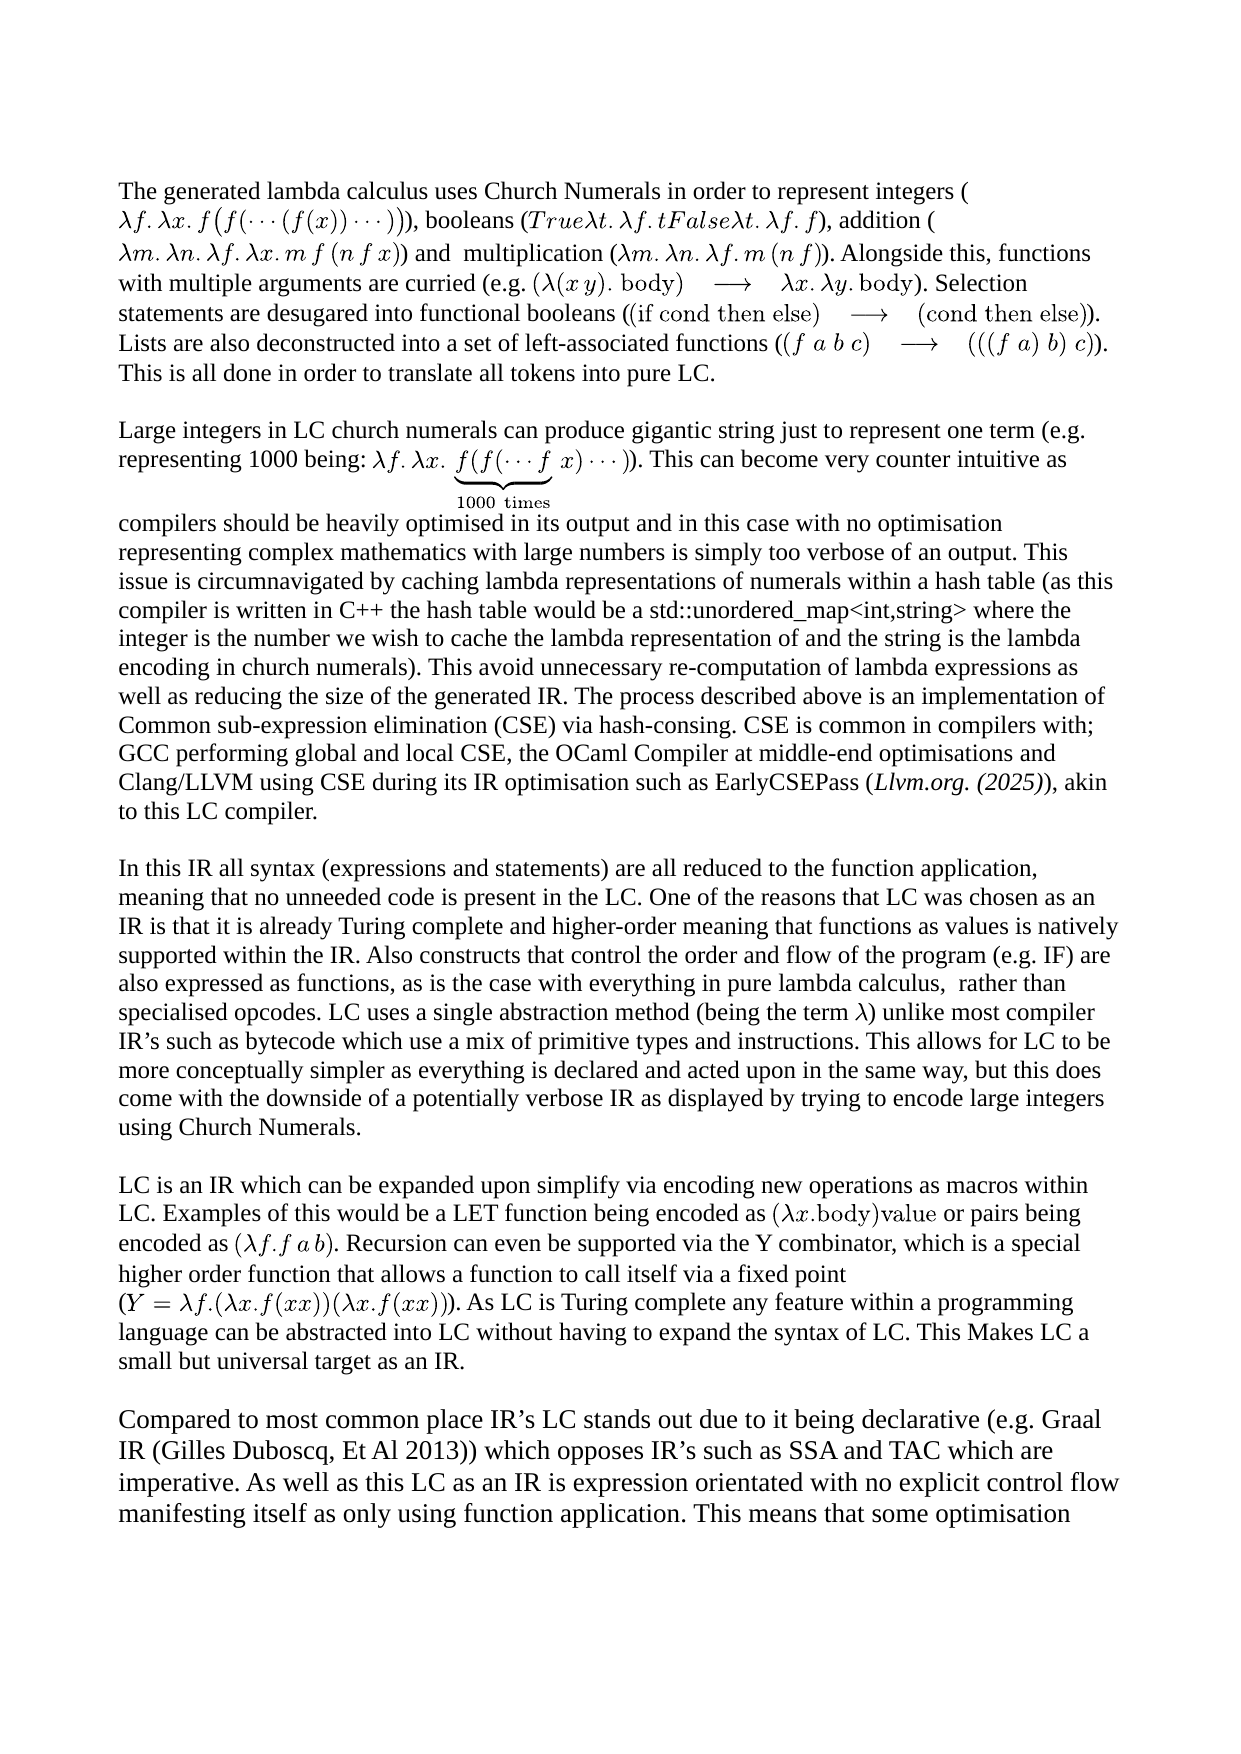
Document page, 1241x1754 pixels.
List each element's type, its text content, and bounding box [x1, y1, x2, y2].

text The generated lambda calculus uses Church Numerals in order to represent integers (), booleans (), addition () and multiplication (). Alongside this, functions with multiple arguments are curried (e.g. ). Selection statements are desugared into functional booleans (). Lists are also deconstructed into a set of left-associated functions (). This is all done in order to translate all tokens into pure LC. [118, 176, 1122, 386]
text Compared to most common place IR’s LC stands out due to it being declarative (e.g. Graal IR (Gilles Duboscq, Et Al 2013)) which opposes IR’s such as SSA and TAC which are imperative. As well as this LC as an IR is expression orientated with no explicit control flow manifesting itself as only using function application. This means that some optimisation [118, 1403, 1122, 1528]
text In this IR all syntax (expressions and statements) are all reduced to the function application, meaning that no unneeded code is present in the LC. One of the reasons that LC was chosen as an IR is that it is already Turing complete and higher-order meaning that functions as values is natively supported within the IR. Also constructs that control the order and flow of the program (e.g. IF) are also expressed as functions, as is the case with everything in pure lambda calculus, rather than specialised opcodes. LC uses a single abstraction method (being the term ) unlike most compiler IR’s such as bytecode which use a mix of primitive types and instructions. This allows for LC to be more conceptually simpler as everything is declared and acted upon in the same way, but this does come with the downside of a potentially verbose IR as displayed by trying to encode large integers using Church Numerals. [118, 853, 1122, 1141]
text LC is an IR which can be expanded upon simplify via encoding new operations as macros within LC. Examples of this would be a LET function being encoded as or pairs being encoded as . Recursion can even be supported via the Y combinator, which is a special higher order function that allows a function to call itself via a fixed point [118, 1170, 1122, 1287]
text Large integers in LC church numerals can produce gigantic string just to represent one term (e.g. representing 1000 being: ). This can become very counter intuitive as compilers should be heavily optimised in its output and in this case with no optimisation representing complex mathematics with large numbers is simply too verbose of an output. This issue is circumnavigated by caching lambda representations of numerals within a hash table (as this compiler is written in C++ the hash table would be a std::unordered_map<int,string> where the integer is the number we wish to cache the lambda representation of and the string is the lambda encoding in church numerals). This avoid unnecessary re-computation of lambda expressions as well as reducing the size of the generated IR. The process described above is an implementation of Common sub-expression elimination (CSE) via hash-consing. CSE is common in compilers with; GCC performing global and local CSE, the OCaml Compiler at middle-end optimisations and Clang/LLVM using CSE during its IR optimisation such as EarlyCSEPass (Llvm.org. (2025)), akin to this LC compiler. [118, 415, 1122, 825]
text (). As LC is Turing complete any feature within a programming language can be abstracted into LC without having to expand the syntax of LC. This Makes LC a small but universal target as an IR. [118, 1287, 1122, 1374]
